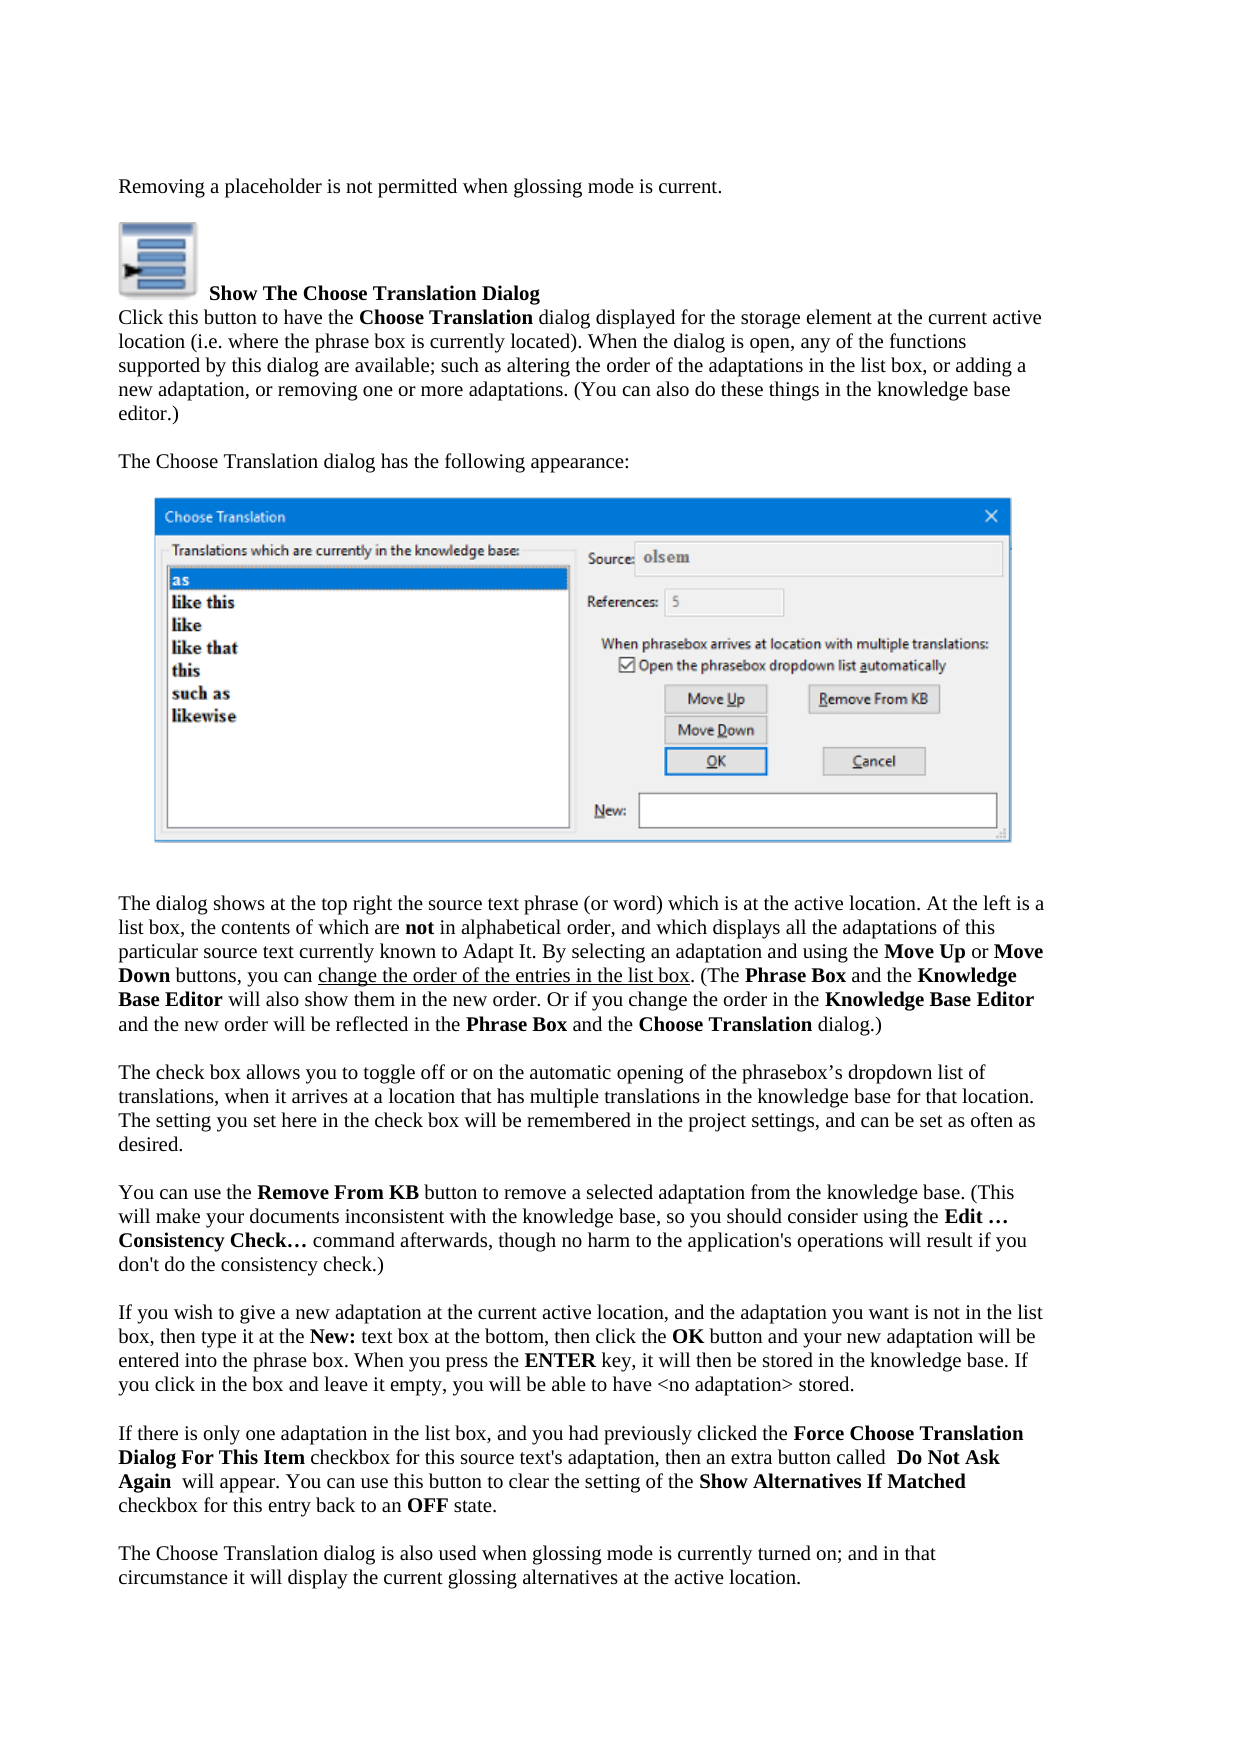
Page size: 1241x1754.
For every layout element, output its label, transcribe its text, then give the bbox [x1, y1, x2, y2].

text If there is only one adaptation in the list box, and you had previously clicked the Force Choose Translation Dialog For This Item checkbox for this source text's adaptation, then an extra button called Do Not Ask Again will appear. You can use this button to clear the setting of the Show Alternatives If Matched checkbox for this entry back to an OFF state. [118, 1421, 1048, 1517]
text Show The Choose Translation Dialog [118, 222, 1048, 305]
text The dialog shows at the top right the source text phrase (or word) which is at the active location. At the left is a list box, the contents of which are not in alphabetical order, and which displays all the adaptations of this particular source text currently known to Adapt It. By selecting an adaptation and using the Move Up or Move Down buttons, you can change the order of the entries in the list box. (The Phrase Box and the Knowledge Base Editor will also show them in the new order. Or if you change the order in the Knowledge Base Editor and the new order will be reflected in the Phrase Box and the Choose Translation dialog.) [118, 891, 1048, 1036]
text If you wish to give a new adaptation at the current active location, and the adaptation you want is not in the list box, then type it at the New: text box at the bottom, then click the OK button and your new adaptation will be entered into the phrase box. When you press the ENTER key, it will then be stored in the knowledge base. If you click in the box and leave it empty, you will be able to have <no adaptation> stored. [118, 1300, 1048, 1396]
picture [154, 497, 1012, 843]
text The Choose Translation dialog has the following appearance: [118, 449, 1048, 473]
text Click this button to have the Choose Translation dialog displayed for the storage element at the current active location (i.e. where the phrase box is currently located). When the dialog is open, any of the functions supported by this dialog are available; such as altering the order of the adaptations in the list box, or adding a new adaptation, or removing one or more adaptations. (You can also do these things in the knowledge base editor.) [118, 305, 1048, 425]
text The Choose Translation dialog is also used when glossing mode is currently turned on; and in that circumstance it will display the current glossing alternatives at the active location. [118, 1541, 1048, 1589]
text Removing a placeholder is not permitted when glossing mode is current. [118, 174, 1048, 198]
text The check box allows you to toggle off or on the automatic opening of the phrasebox’s dropdown list of translations, when it arrives at a location that has multiple translations in the knowledge base for that location. The setting you set here in the check box will be remembered in the project settings, and can be set as often as desired. [118, 1059, 1048, 1156]
picture [118, 222, 199, 300]
text You can use the Remove From KB button to remove a selected adaptation from the knowledge base. (This will make your documents inconsistent with the knowledge base, so you should consider using the Edit … Consistency Check… command afterwards, though no harm to the application's operations will result if you don't do the consistency check.) [118, 1180, 1048, 1276]
